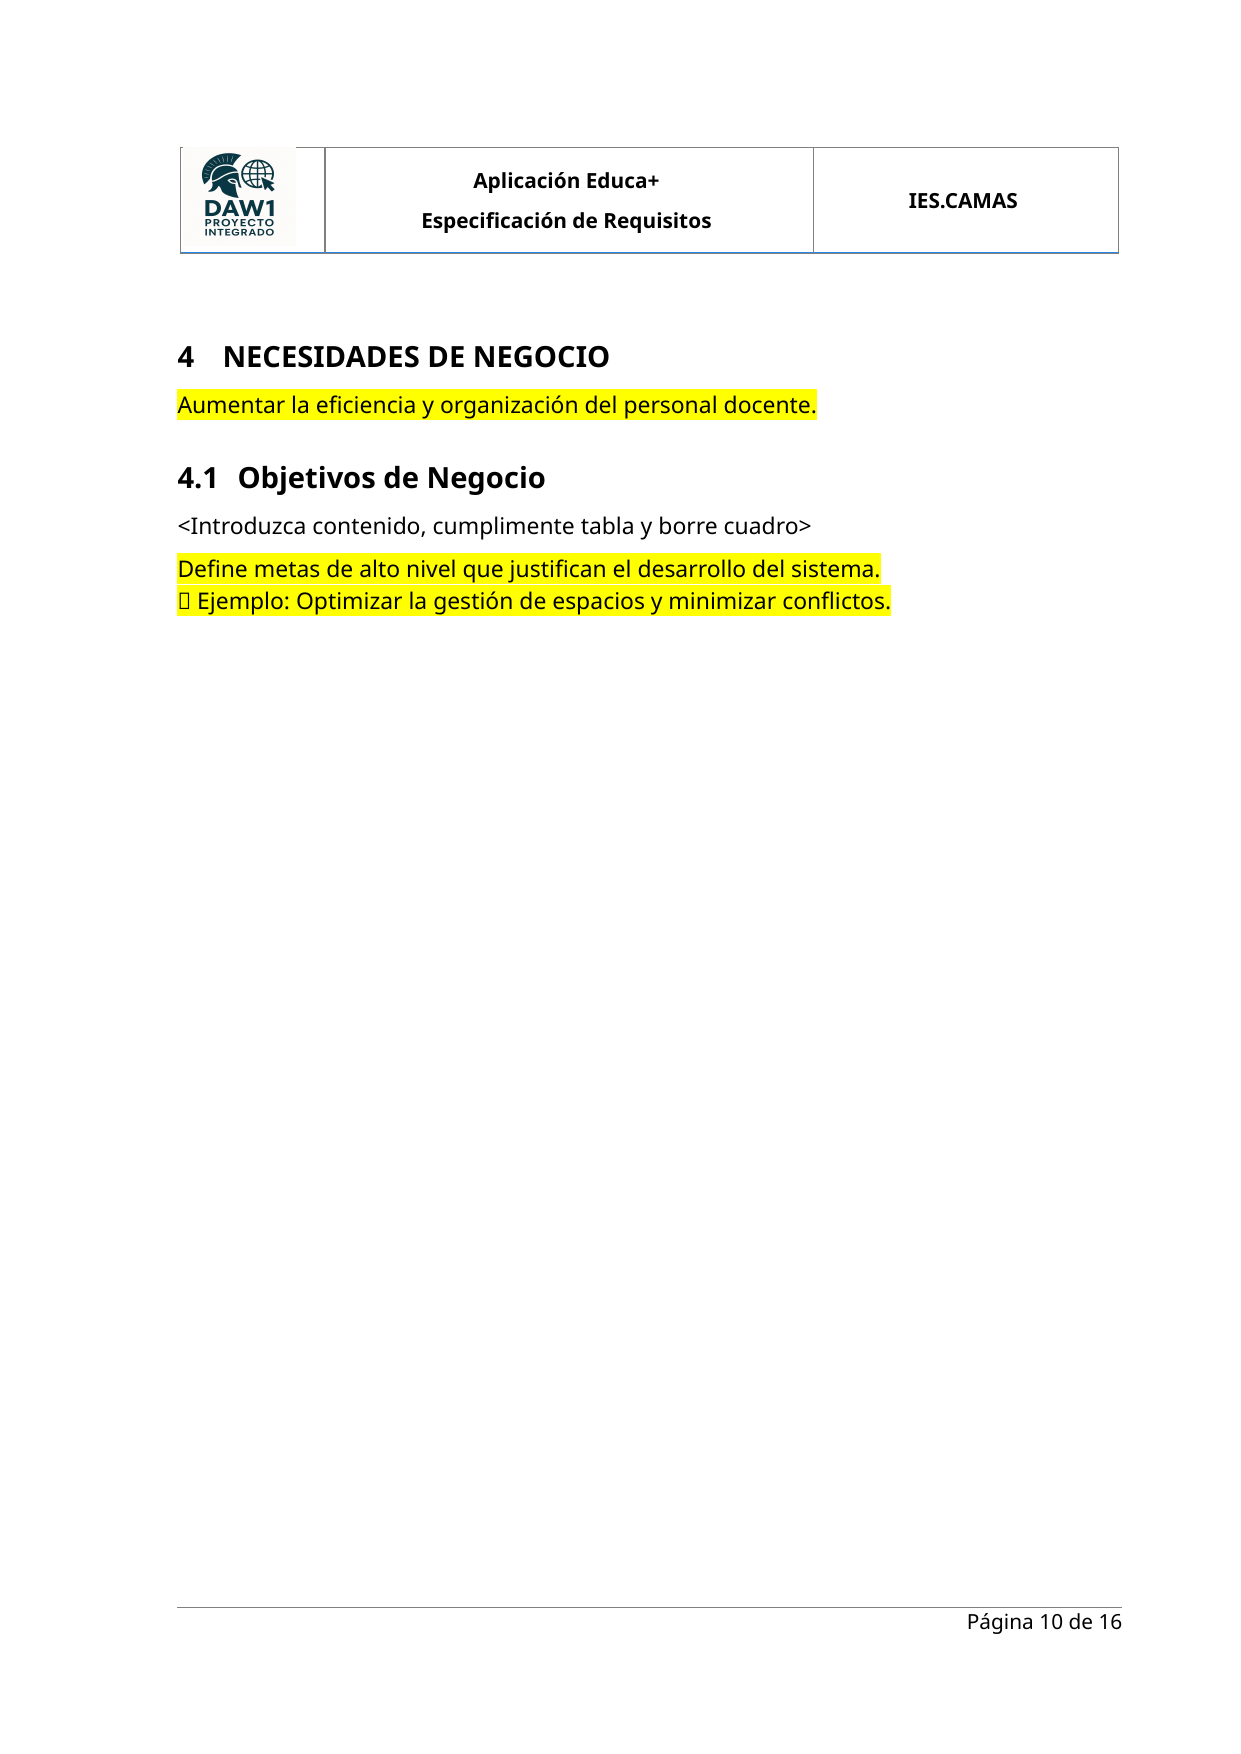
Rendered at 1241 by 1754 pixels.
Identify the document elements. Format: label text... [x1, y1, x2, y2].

subtitle Objetivos de Negocio [177, 457, 1122, 497]
text 🔹 Ejemplo: Optimizar la gestión de espacios y minimizar conflictos. [177, 584, 1122, 616]
text Define metas de alto nivel que justifican el desarrollo del sistema. [177, 553, 1122, 584]
subtitle NECESIDADES DE NEGOCIO [177, 336, 1122, 376]
text Aumentar la eficiencia y organización del personal docente. [177, 389, 1122, 420]
text <Introduzca contenido, cumplimente tabla y borre cuadro> [177, 509, 1122, 541]
picture [183, 147, 296, 246]
